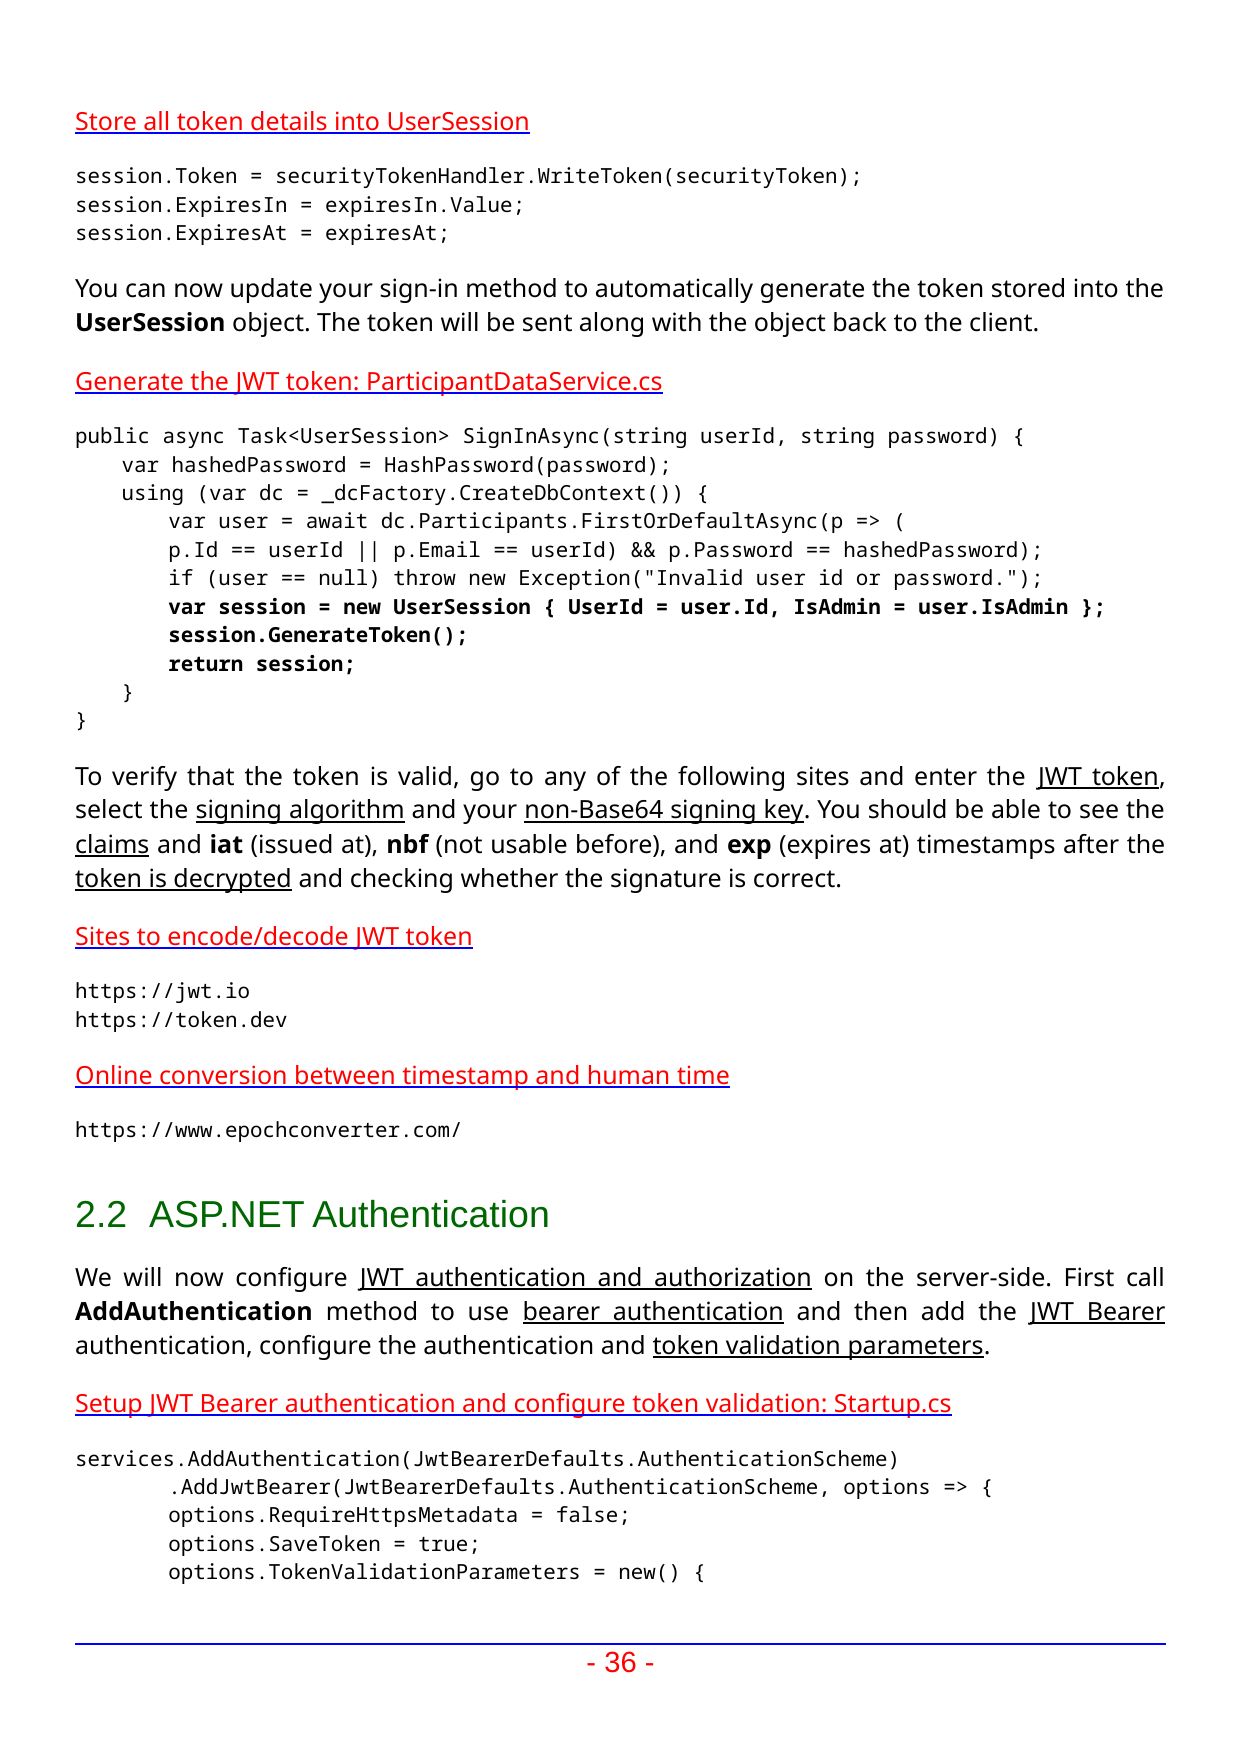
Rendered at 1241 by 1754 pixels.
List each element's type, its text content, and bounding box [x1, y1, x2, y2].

text https://www.epochconverter.com/ [75, 1116, 1166, 1144]
text 2.2 ASP.NET Authentication [75, 1192, 1166, 1235]
text https://jwt.io [75, 977, 1166, 1005]
text var user = await dc.Participants.FirstOrDefaultAsync(p => ( [75, 507, 1166, 535]
text } [75, 677, 1166, 706]
text p.Id == userId || p.Email == userId) && p.Password == hashedPassword); [75, 535, 1166, 563]
text options.TokenValidationParameters = new() { [75, 1557, 1166, 1586]
text } [75, 706, 1166, 734]
text options.SaveToken = true; [75, 1529, 1166, 1557]
text You can now update your sign-in method to automatically generate the token stored into the UserSession object. The token will be sent along with the object back to the client. [75, 271, 1166, 339]
text if (user == null) throw new Exception("Invalid user id or password."); [75, 563, 1166, 592]
text session.GenerateToken(); [75, 620, 1166, 649]
text services.AddAuthentication(JwtBearerDefaults.AuthenticationScheme) [75, 1444, 1166, 1472]
text var session = new UserSession { UserId = user.Id, IsAdmin = user.IsAdmin }; [75, 592, 1166, 620]
text https://token.dev [75, 1005, 1166, 1033]
text session.Token = securityTokenHandler.WriteToken(securityToken); [75, 162, 1166, 190]
text using (var dc = _dcFactory.CreateDbContext()) { [75, 478, 1166, 507]
text session.ExpiresIn = expiresIn.Value; [75, 190, 1166, 218]
text Sites to encode/decode JWT token [75, 918, 1166, 952]
text options.RequireHttpsMetadata = false; [75, 1501, 1166, 1529]
text .AddJwtBearer(JwtBearerDefaults.AuthenticationScheme, options => { [75, 1472, 1166, 1501]
text Generate the JWT token: ParticipantDataService.cs [75, 363, 1166, 397]
text We will now configure JWT authentication and authorization on the server-side. First call AddAuthentication method to use bearer authentication and then add the JWT Bearer authentication, configure the authentication and token validation parameters. [75, 1259, 1166, 1362]
text Store all token details into UserSession [75, 103, 1166, 137]
text Online conversion between timestamp and human time [75, 1057, 1166, 1092]
text session.ExpiresAt = expiresAt; [75, 218, 1166, 247]
text Setup JWT Bearer authentication and configure token validation: Startup.cs [75, 1386, 1166, 1420]
text To verify that the token is valid, go to any of the following sites and enter the JWT token, select the signing algorithm and your non-Base64 signing key. You should be able to see the claims and iat (issued at), nbf (not usable before), and exp (expires at) timestamps after the token is decrypted and checking whether the signature is correct. [75, 758, 1166, 894]
text public async Task<UserSession> SignInAsync(string userId, string password) { [75, 421, 1166, 450]
text var hashedPassword = HashPassword(password); [75, 450, 1166, 478]
text return session; [75, 649, 1166, 677]
